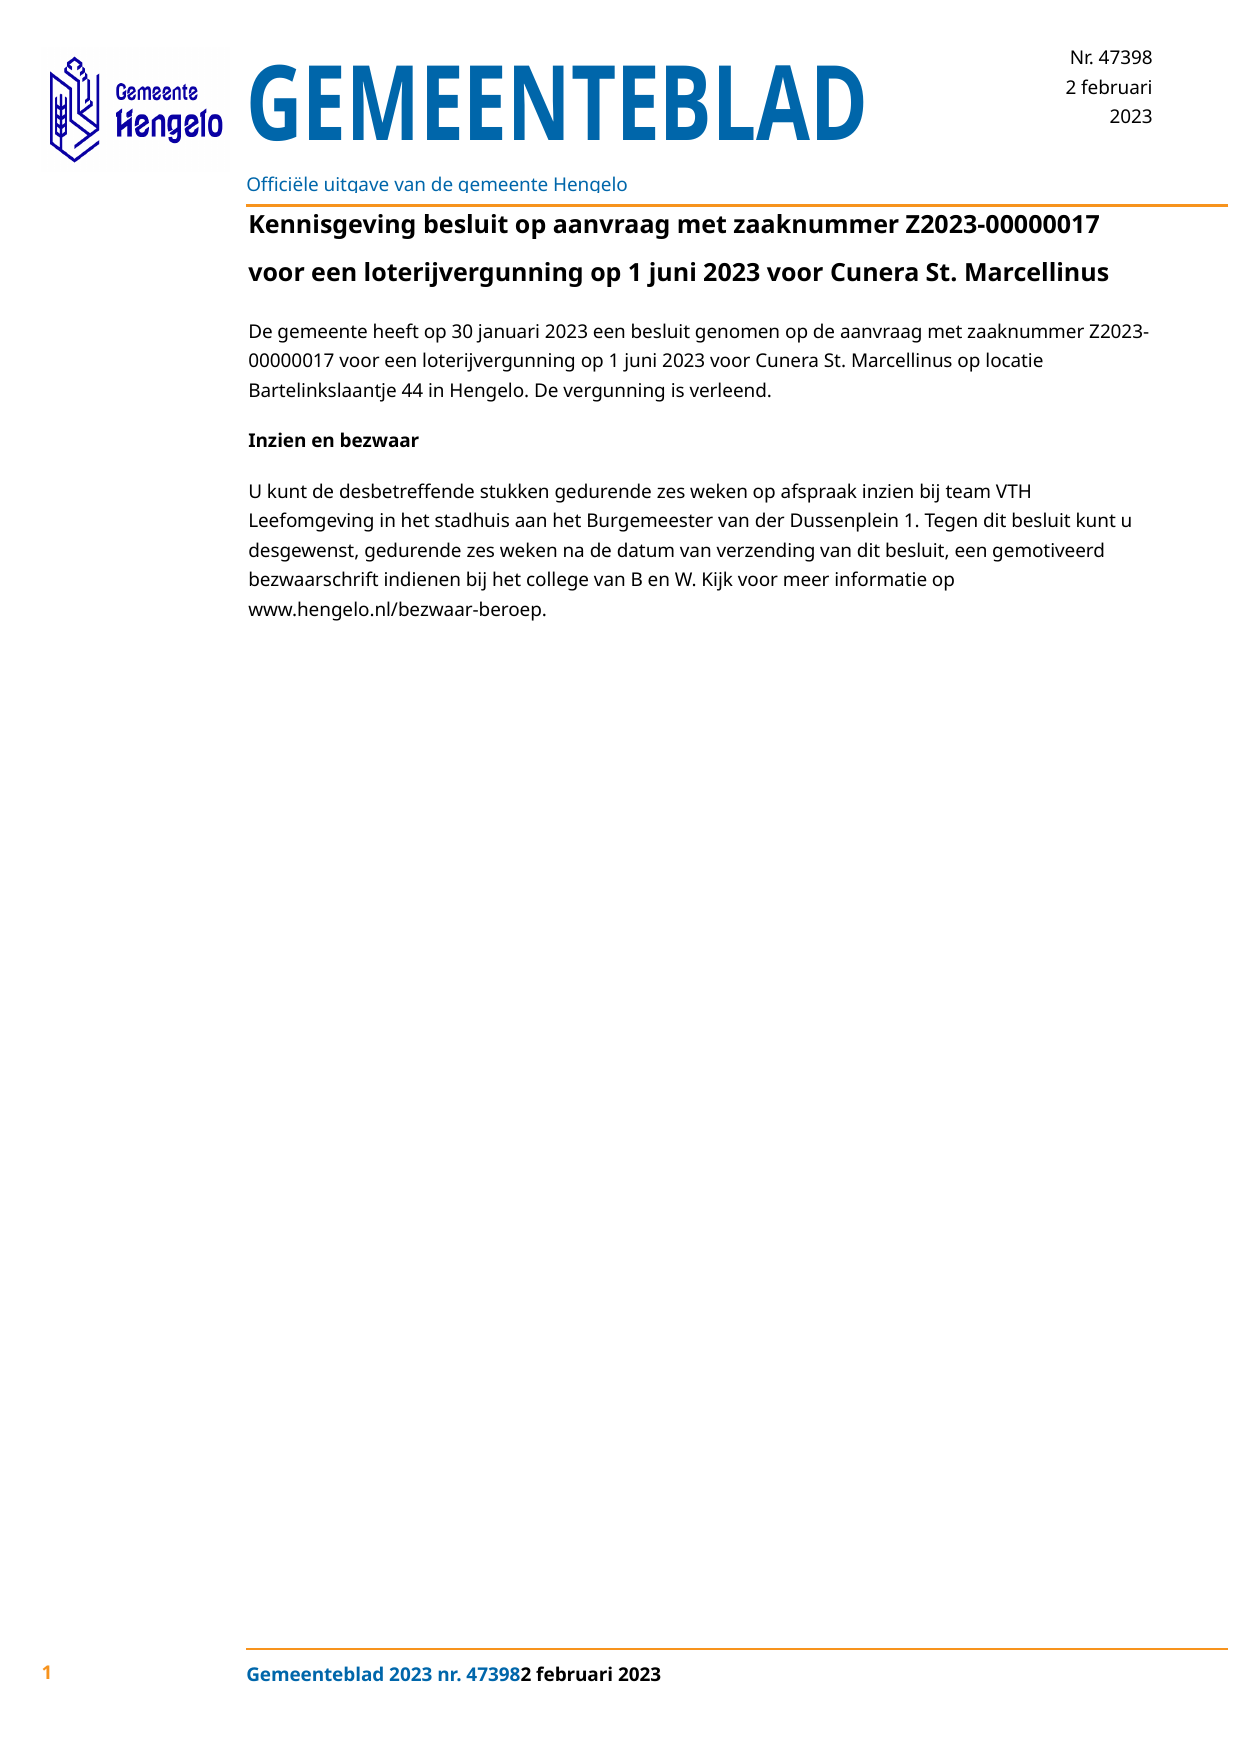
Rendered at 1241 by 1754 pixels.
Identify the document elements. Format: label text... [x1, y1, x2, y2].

picture [41, 47, 231, 172]
text Inzien en bezwaar [248, 427, 1152, 453]
text Kennisgeving besluit op aanvraag met zaaknummer Z2023-00000017 voor een loterijvergunning op 1 juni 2023 voor Cunera St. Marcellinus [248, 207, 1152, 288]
text U kunt de desbetreffende stukken gedurende zes weken op afspraak inzien bij team VTH Leefomgeving in het stadhuis aan het Burgemeester van der Dussenplein 1. Tegen dit besluit kunt u desgewenst, gedurende zes weken na de datum van verzending van dit besluit, een gemotiveerd bezwaarschrift indienen bij het college van B en W. Kijk voor meer informatie op www.hengelo.nl/bezwaar-beroep. [248, 478, 1152, 622]
text De gemeente heeft op 30 januari 2023 een besluit genomen op de aanvraag met zaaknummer Z2023-00000017 voor een loterijvergunning op 1 juni 2023 voor Cunera St. Marcellinus op locatie Bartelinkslaantje 44 in Hengelo. De vergunning is verleend. [248, 318, 1152, 403]
